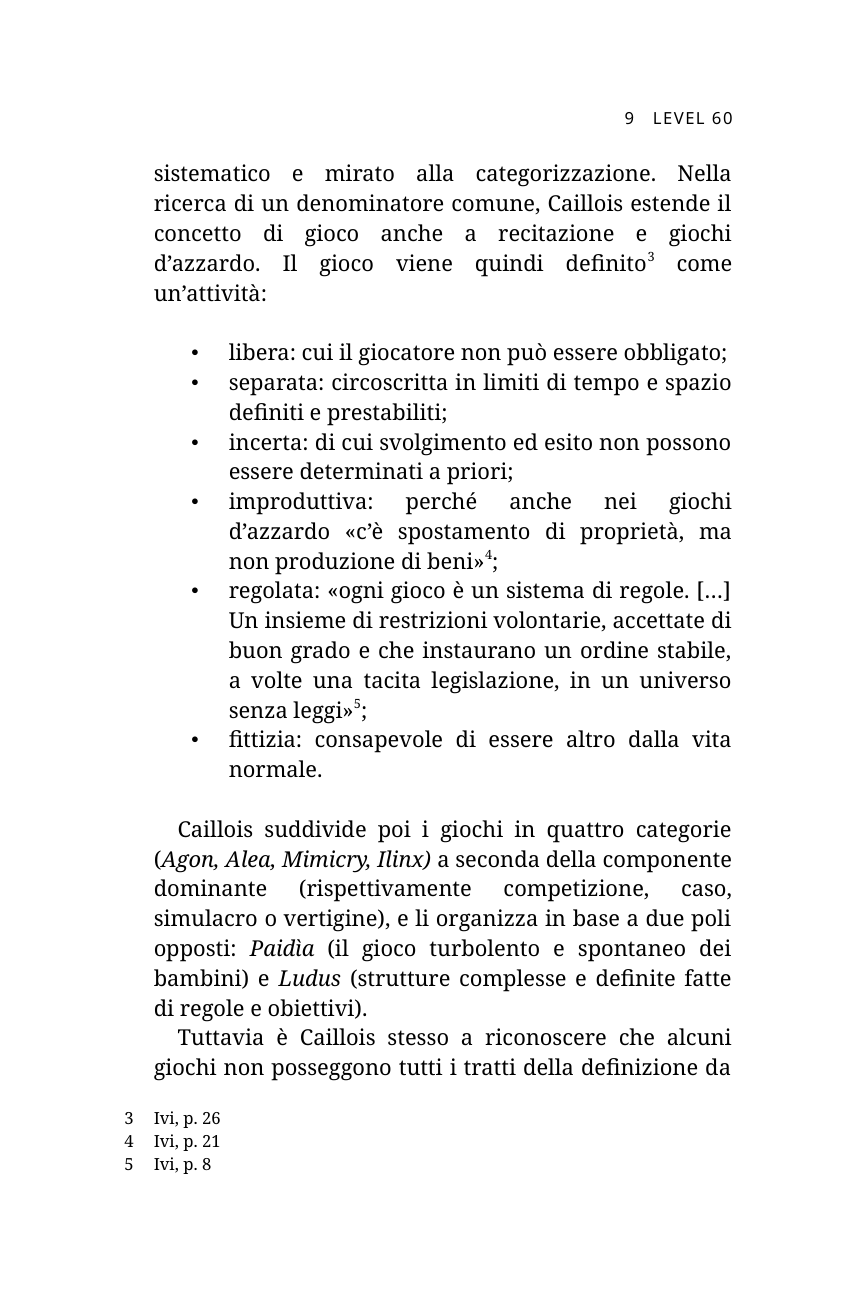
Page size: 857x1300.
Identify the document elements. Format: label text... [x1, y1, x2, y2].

list fittizia: consapevole di essere altro dalla vita normale. [191, 724, 732, 784]
list Ivi, p. 8 [124, 1152, 732, 1175]
text sistematico e mirato alla categorizzazione. Nella ricerca di un denominatore comune, Caillois estende il concetto di gioco anche a recitazione e giochi d’azzardo. Il gioco viene quindi definito come un’attività: [153, 158, 732, 307]
list Ivi, p. 21 [124, 1130, 732, 1152]
list libera: cui il giocatore non può essere obbligato; [191, 337, 732, 367]
text Ivi, p. 26 [124, 1107, 732, 1130]
text Caillois suddivide poi i giochi in quattro categorie (Agon, Alea, Mimicry, Ilinx) a seconda della componente dominante (rispettivamente competizione, caso, simulacro o vertigine), e li organizza in base a due poli opposti: Paidìa (il gioco turbolento e spontaneo dei bambini) e Ludus (strutture complesse e definite fatte di regole e obiettivi). [153, 814, 732, 1022]
list regolata: «ogni gioco è un sistema di regole. […] Un insieme di restrizioni volontarie, accettate di buon grado e che instaurano un ordine stabile, a volte una tacita legislazione, in un universo senza leggi»; [191, 576, 732, 724]
list improduttiva: perché anche nei giochi d’azzardo «c’è spostamento di proprietà, ma non produzione di beni»; [191, 486, 732, 576]
list incerta: di cui svolgimento ed esito non possono essere determinati a priori; [191, 427, 732, 486]
list separata: circoscritta in limiti di tempo e spazio definiti e prestabiliti; [191, 367, 732, 427]
text Tuttavia è Caillois stesso a riconoscere che alcuni giochi non posseggono tutti i tratti della definizione da [153, 1022, 732, 1082]
